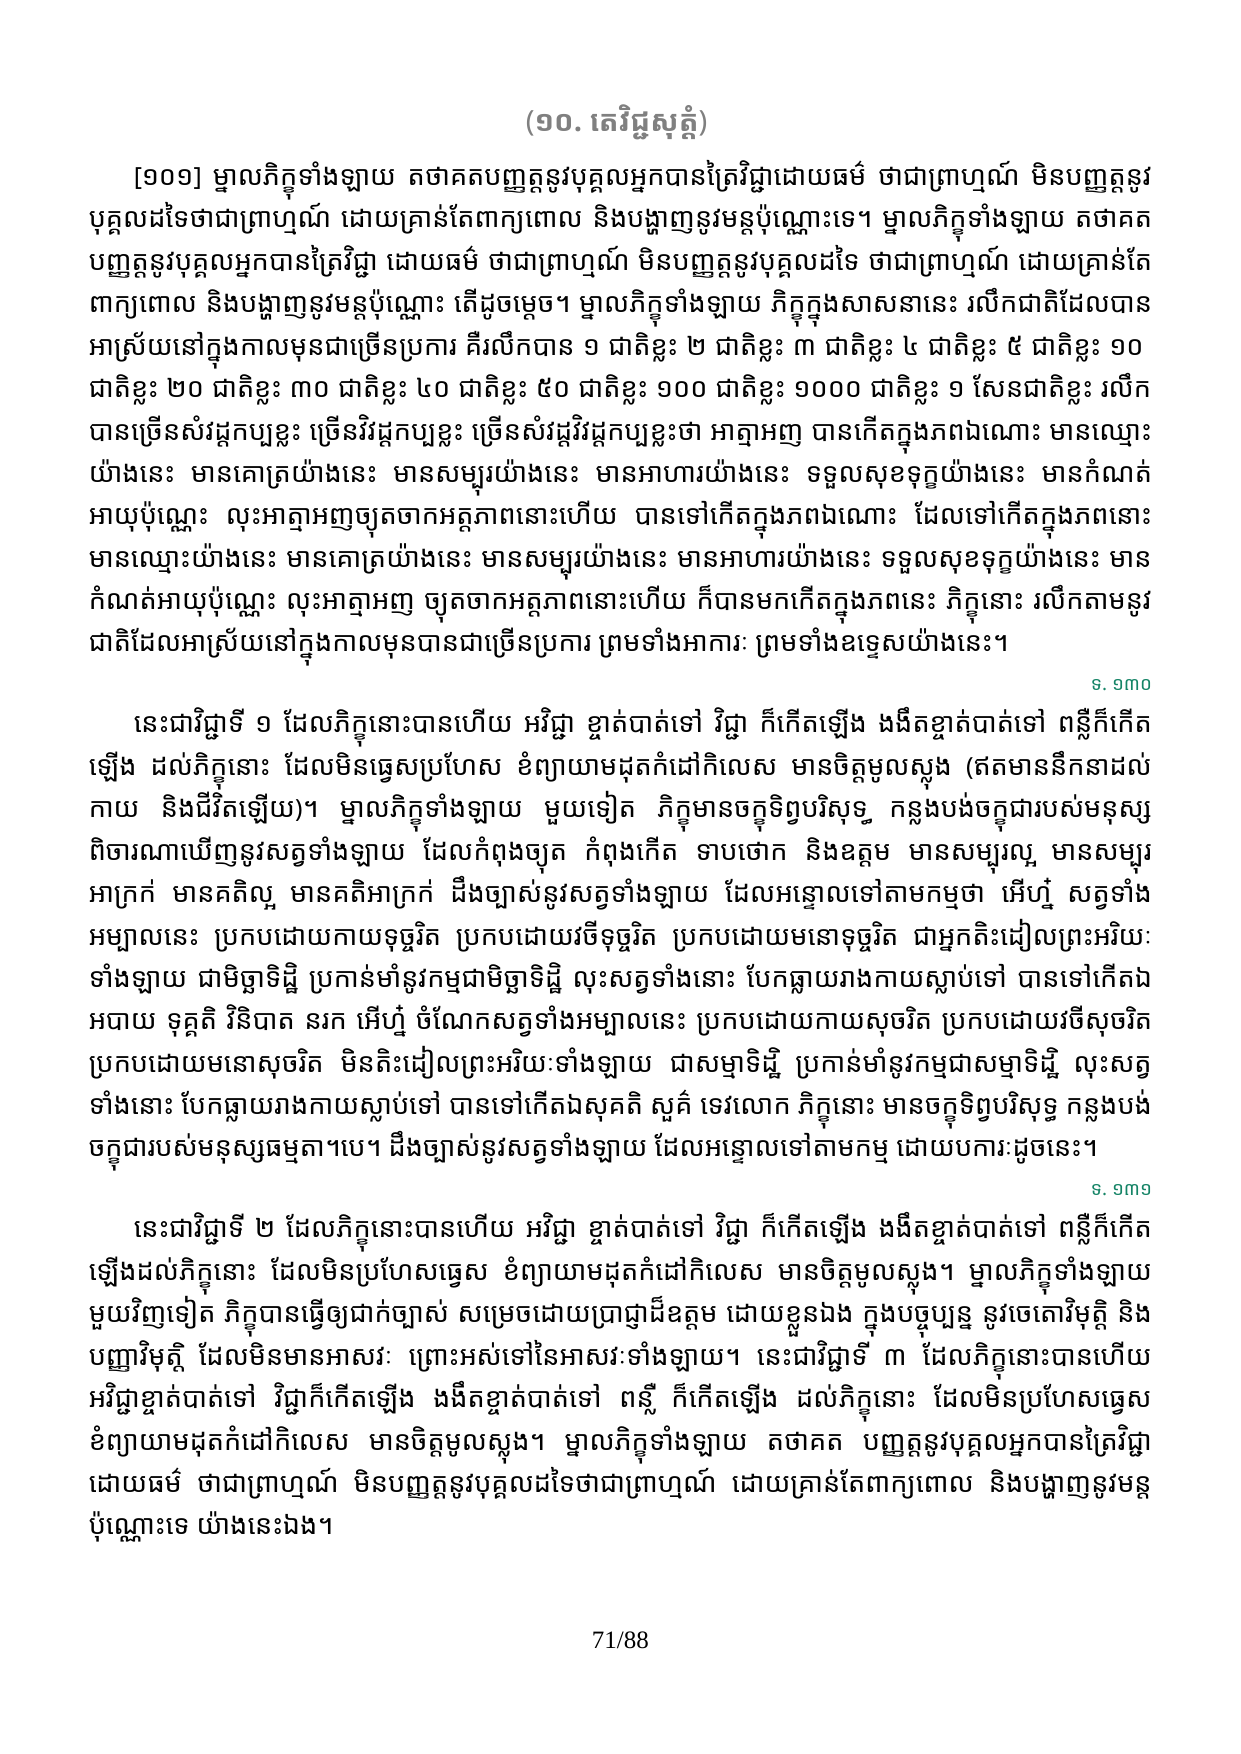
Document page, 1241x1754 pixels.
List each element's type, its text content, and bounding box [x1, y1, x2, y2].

text ទ. ១៣០ [88, 670, 1152, 696]
text នេះ​ជា​វិជ្ជា​ទី ១ ដែល​ភិក្ខុ​នោះ​បាន​ហើយ អវិជ្ជា ខ្ចាត់​បាត់​ទៅ វិជ្ជា ក៏​កើត​ឡើង ងងឹត​ខ្ចាត់​បាត់​ទៅ ពន្លឺ​ក៏​កើត​ឡើង ដល់​ភិក្ខុ​នោះ ដែល​មិន​ធ្វេសប្រហែស ខំព្យាយាម​ដុត​កំដៅ​កិលេស មាន​ចិត្ត​មូល​ស្លុង (ឥតមាន​នឹកនា​ដល់​កាយ និង​ជីវិត​ឡើយ)។ ម្នាល​ភិក្ខុ​ទាំង​ឡាយ មួយ​ទៀត ភិក្ខុ​មាន​ចក្ខុ​ទិព្វ​បរិសុទ្ធ កន្លង​បង់​ចក្ខុ​ជា​របស់​មនុស្ស ពិចារណា​ឃើញ​នូវ​សត្វ​ទាំង​ឡាយ ដែល​កំពុង​ច្យុត កំពុង​កើត ទាបថោក និង​ឧត្តម មាន​សម្បុរ​ល្អ មាន​សម្បុរ​អាក្រក់ មាន​គតិ​ល្អ មាន​គតិ​អាក្រក់ ដឹង​ច្បាស់​នូវ​សត្វ​ទាំង​ឡាយ ដែល​អន្ទោល​ទៅ​តាម​កម្ម​ថា អើហ្ន៎ សត្វ​ទាំង​អម្បាល​នេះ ប្រកប​ដោយ​កាយ​ទុច្ចរិត ប្រកប​ដោយ​វចី​ទុច្ចរិត ប្រកប​ដោយ​មនោ​ទុច្ចរិត ជា​អ្នក​តិះ​ដៀល​ព្រះ​អរិយៈ​ទាំង​ឡាយ ជា​មិច្ឆាទិដ្ឋិ ប្រកាន់​មាំ​នូវ​កម្ម​ជា​មិច្ឆាទិដ្ឋិ លុះ​សត្វ​ទាំង​នោះ បែក​ធ្លាយ​រាង​កាយ​ស្លាប់​ទៅ បាន​ទៅ​កើត​ឯ​អបាយ ទុគ្គតិ វិនិបាត នរក អើហ្ន៎ ចំណែក​សត្វ​ទាំង​អម្បាល​នេះ ប្រកប​ដោយ​កាយសុចរិត ប្រកប​ដោយ​វចីសុចរិត ប្រកប​ដោយ​មនោសុចរិត មិន​តិះ​ដៀល​ព្រះ​អរិយៈ​ទាំង​ឡាយ ជា​សម្មាទិដ្ឋិ ប្រកាន់​មាំ​នូវ​កម្ម​ជា​សម្មាទិដ្ឋិ លុះ​សត្វ​ទាំង​នោះ បែក​ធ្លាយ​រាង​កាយ​ស្លាប់​ទៅ បាន​ទៅ​កើត​ឯ​សុគតិ សួគ៌ ទេវលោក ភិក្ខុ​នោះ មាន​ចក្ខុ​ទិព្វ​បរិសុទ្ធ កន្លង​បង់​ចក្ខុ​ជា​របស់​មនុស្ស​ធម្មតា។បេ។ ដឹង​ច្បាស់​នូវ​សត្វ​ទាំង​ឡាយ ដែល​អន្ទោល​ទៅ​តាមកម្ម ដោយ​បការៈ​ដូច​នេះ​។ [88, 704, 1152, 1165]
text នេះ​ជា​វិជ្ជា​ទី ២ ដែល​ភិក្ខុ​នោះ​បាន​ហើយ អវិជ្ជា ខ្ចាត់​បាត់​ទៅ វិជ្ជា ក៏​កើត​ឡើង ងងឹត​ខ្ចាត់​បាត់​ទៅ ពន្លឺ​ក៏​កើត​ឡើង​ដល់​ភិក្ខុ​នោះ ដែល​មិន​ប្រហែស​ធ្វេស ខំព្យាយាម​ដុត​កំដៅ​កិលេស មាន​ចិត្ត​មូលស្លុង។ ម្នាល​ភិក្ខុ​ទាំង​ឡាយ មួយ​វិញទៀត ភិក្ខុបាន​ធ្វើ​ឲ្យ​ជាក់​ច្បាស់ សម្រេច​ដោយ​ប្រាជ្ញា​ដ៏​ឧត្តម ដោយ​ខ្លួន​ឯង ក្នុង​បច្ចុប្បន្ន នូវ​ចេតោវិមុត្តិ និង​បញ្ញាវិមុត្តិ ដែល​មិន​មាន​អាសវៈ ព្រោះ​អស់​ទៅ​នៃ​អាសវៈ​ទាំង​ឡាយ។ នេះ​ជា​វិជ្ជា​ទី ៣ ដែល​ភិក្ខុ​នោះ​បាន​ហើយ អវិជ្ជា​ខ្ចាត់​បាត់​ទៅ វិជ្ជា​ក៏​កើត​ឡើង ងងឹត​ខ្ចាត់​បាត់​ទៅ ពន្លឺ ក៏​កើត​ឡើង ដល់​ភិក្ខុ​នោះ ដែល​មិន​ប្រហែស​ធ្វេស ខំព្យាយាម​ដុត​កំដៅ​កិលេស មាន​ចិត្ត​មូលស្លុង។ ម្នាល​ភិក្ខុ​ទាំង​ឡាយ តថាគត បញ្ញត្ត​នូវ​បុគ្គល​អ្នក​បាន​ត្រៃវិជ្ជា​ដោយ​ធម៌ ថា​ជា​ព្រាហ្មណ៍ មិន​បញ្ញត្ត​នូវ​បុគ្គល​ដទៃ​ថា​ជា​ព្រាហ្មណ៍ ដោយ​គ្រាន់​តែ​ពាក្យ​ពោល និង​បង្ហាញ​នូវ​មន្ត​ប៉ុណ្ណោះ​ទេ យ៉ាង​នេះ​ឯង។ [88, 1209, 1152, 1543]
text ទ. ១៣១ [88, 1175, 1152, 1201]
text [១០១] ម្នាល​ភិក្ខុ​ទាំង​ឡាយ តថាគត​បញ្ញត្ត​នូវ​បុគ្គល​អ្នក​បាន​ត្រៃវិជ្ជា​ដោយ​ធម៌ ថា​ជា​ព្រាហ្មណ៍ មិន​បញ្ញត្ត​នូវ​បុគ្គល​ដទៃ​ថា​ជា​ព្រាហ្មណ៍ ដោយ​គ្រាន់​តែ​ពាក្យ​ពោល និង​បង្ហាញ​នូវ​មន្ត​ប៉ុណ្ណោះ​ទេ។ ម្នាល​ភិក្ខុ​ទាំង​ឡាយ តថាគត​បញ្ញត្ត​នូវ​បុគ្គល​អ្នក​បាន​ត្រៃវិជ្ជា ដោយ​ធម៌ ថា​ជា​ព្រាហ្មណ៍ មិន​បញ្ញត្ត​នូវ​បុគ្គល​ដទៃ ថា​ជា​ព្រាហ្មណ៍ ដោយ​គ្រាន់​តែ​ពាក្យ​ពោល និង​បង្ហាញ​នូវ​មន្ត​ប៉ុណ្ណោះ តើ​ដូច​ម្ដេច។ ម្នាល​ភិក្ខុ​ទាំង​ឡាយ ភិក្ខុ​ក្នុង​សាសនា​នេះ រលឹក​ជាតិ​ដែល​បាន​អាស្រ័យ​នៅក្នុង​កាលមុន​ជា​ច្រើន​ប្រការ គឺ​រលឹក​បាន ១ ​ជាតិ​ខ្លះ ២ ​ជាតិ​ខ្លះ ៣ ​ជាតិ​ខ្លះ ៤​ ជាតិ​ខ្លះ ៥​ ជាតិ​ខ្លះ ១០ ​ជាតិ​ខ្លះ ២០​ ជាតិ​ខ្លះ ៣០​ ជាតិ​ខ្លះ ៤០ ​ជាតិ​ខ្លះ ៥០ ​ជាតិ​ខ្លះ ១០០​ ជាតិ​ខ្លះ ១០០០​ ជាតិ​ខ្លះ ១ ​សែន​ជាតិ​ខ្លះ រលឹក​បាន​ច្រើន​សំ​វដ្ដ​កប្ប​ខ្លះ ច្រើន​វិវដ្ដ​កប្ប​ខ្លះ ច្រើន​សំ​វដ្ដ​វិវដ្ដ​កប្ប​ខ្លះ​ថា អាត្មា​អញ បាន​កើត​ក្នុង​ភព​ឯណោះ មានឈ្មោះ យ៉ាង​នេះ មាន​គោត្រ​យ៉ាង​នេះ មាន​សម្បុរ​យ៉ាង​នេះ មាន​អាហារ​យ៉ាង​នេះ ទទួល​សុខទុក្ខ​យ៉ាង​នេះ មាន​កំណត់​អាយុ​ប៉ុណ្ណេះ លុះ​អាត្មា​អញ​ច្យុត​ចាក​អត្តភាព​នោះ​ហើយ បាន​ទៅ​កើត​ក្នុង​ភព​ឯណោះ ដែល​ទៅ​កើត​ក្នុង​ភព​នោះ មានឈ្មោះ​យ៉ាង​នេះ មាន​គោត្រ​យ៉ាង​នេះ មាន​សម្បុរ​យ៉ាង​នេះ មាន​អាហារ​យ៉ាង​នេះ ទទួល​សុខទុក្ខ​យ៉ាង​នេះ មាន​កំណត់​អាយុ​ប៉ុណ្ណេះ លុះ​អាត្មា​អញ ច្យុត​ចាក​អត្តភាព​នោះ​ហើយ ក៏បាន​មក​កើត​ក្នុង​ភព​នេះ ភិក្ខុ​នោះ រលឹក​តាម​នូវ​ជាតិ​ដែល​អាស្រ័យ​នៅក្នុង​កាលមុន​បាន​ជា​ច្រើន​ប្រការ ព្រម​ទាំង​អាការៈ ព្រម​ទាំង​ឧទ្ទេស​យ៉ាង​នេះ​។ [88, 157, 1152, 660]
subtitle (១០. តេវិជ្ជសុត្តំ) [88, 100, 1152, 140]
